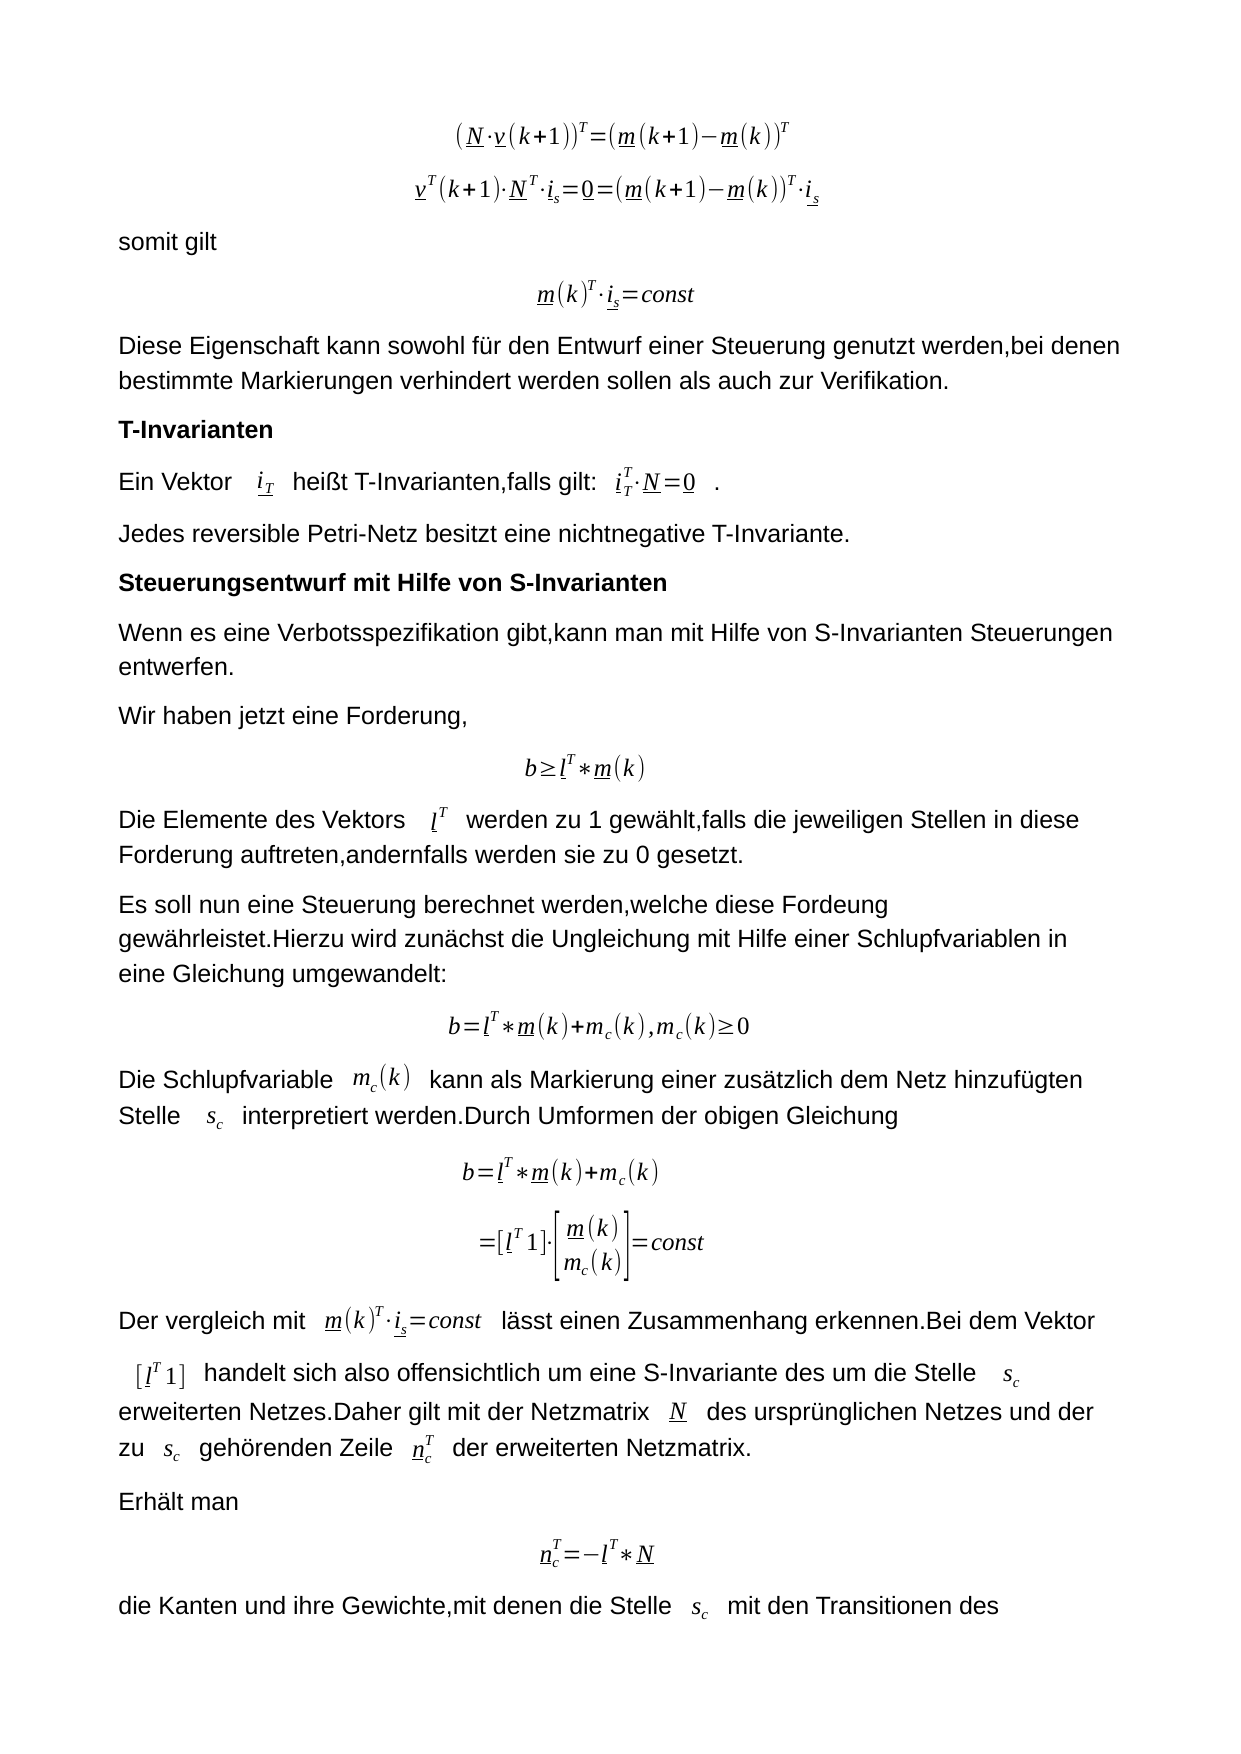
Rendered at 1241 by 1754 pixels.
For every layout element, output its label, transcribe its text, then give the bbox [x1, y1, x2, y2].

text Diese Eigenschaft kann sowohl für den Entwurf einer Steuerung genutzt werden,bei denen bestimmte Markierungen verhindert werden sollen als auch zur Verifikation. [118, 331, 1122, 394]
text Wenn es eine Verbotsspezifikation gibt,kann man mit Hilfe von S-Invarianten Steuerungen entwerfen. [118, 617, 1122, 681]
text T-Invarianten [118, 415, 1122, 444]
text Ein Vektor heißt T-Invarianten,falls gilt:. [118, 464, 1122, 499]
text Wir haben jetzt eine Forderung, [118, 701, 1122, 730]
text Jedes reversible Petri-Netz besitzt eine nichtnegative T-Invariante. [118, 519, 1122, 548]
text Es soll nun eine Steuerung berechnet werden,welche diese Fordeung gewährleistet.Hierzu wird zunächst die Ungleichung mit Hilfe einer Schlupfvariablen in eine Gleichung umgewandelt: [118, 889, 1122, 987]
text handelt sich also offensichtlich um eine S-Invariante des um die Stelle erweiterten Netzes.Daher gilt mit der Netzmatrixdes ursprünglichen Netzes und der zugehörenden Zeileder erweiterten Netzmatrix. [118, 1358, 1122, 1466]
text Die Schlupfvariablekann als Markierung einer zusätzlich dem Netz hinzufügten Stelle interpretiert werden.Durch Umformen der obigen Gleichung [118, 1063, 1122, 1133]
text Der vergleich mitlässt einen Zusammenhang erkennen.Bei dem Vektor [118, 1302, 1122, 1338]
text Steuerungsentwurf mit Hilfe von S-Invarianten [118, 568, 1122, 597]
text Erhält man [118, 1486, 1122, 1515]
text somit gilt [118, 227, 1122, 256]
text die Kanten und ihre Gewichte,mit denen die Stellemit den Transitionen des [118, 1591, 1122, 1623]
text Die Elemente des Vektors werden zu 1 gewählt,falls die jeweiligen Stellen in diese Forderung auftreten,andernfalls werden sie zu 0 gesetzt. [118, 803, 1122, 869]
